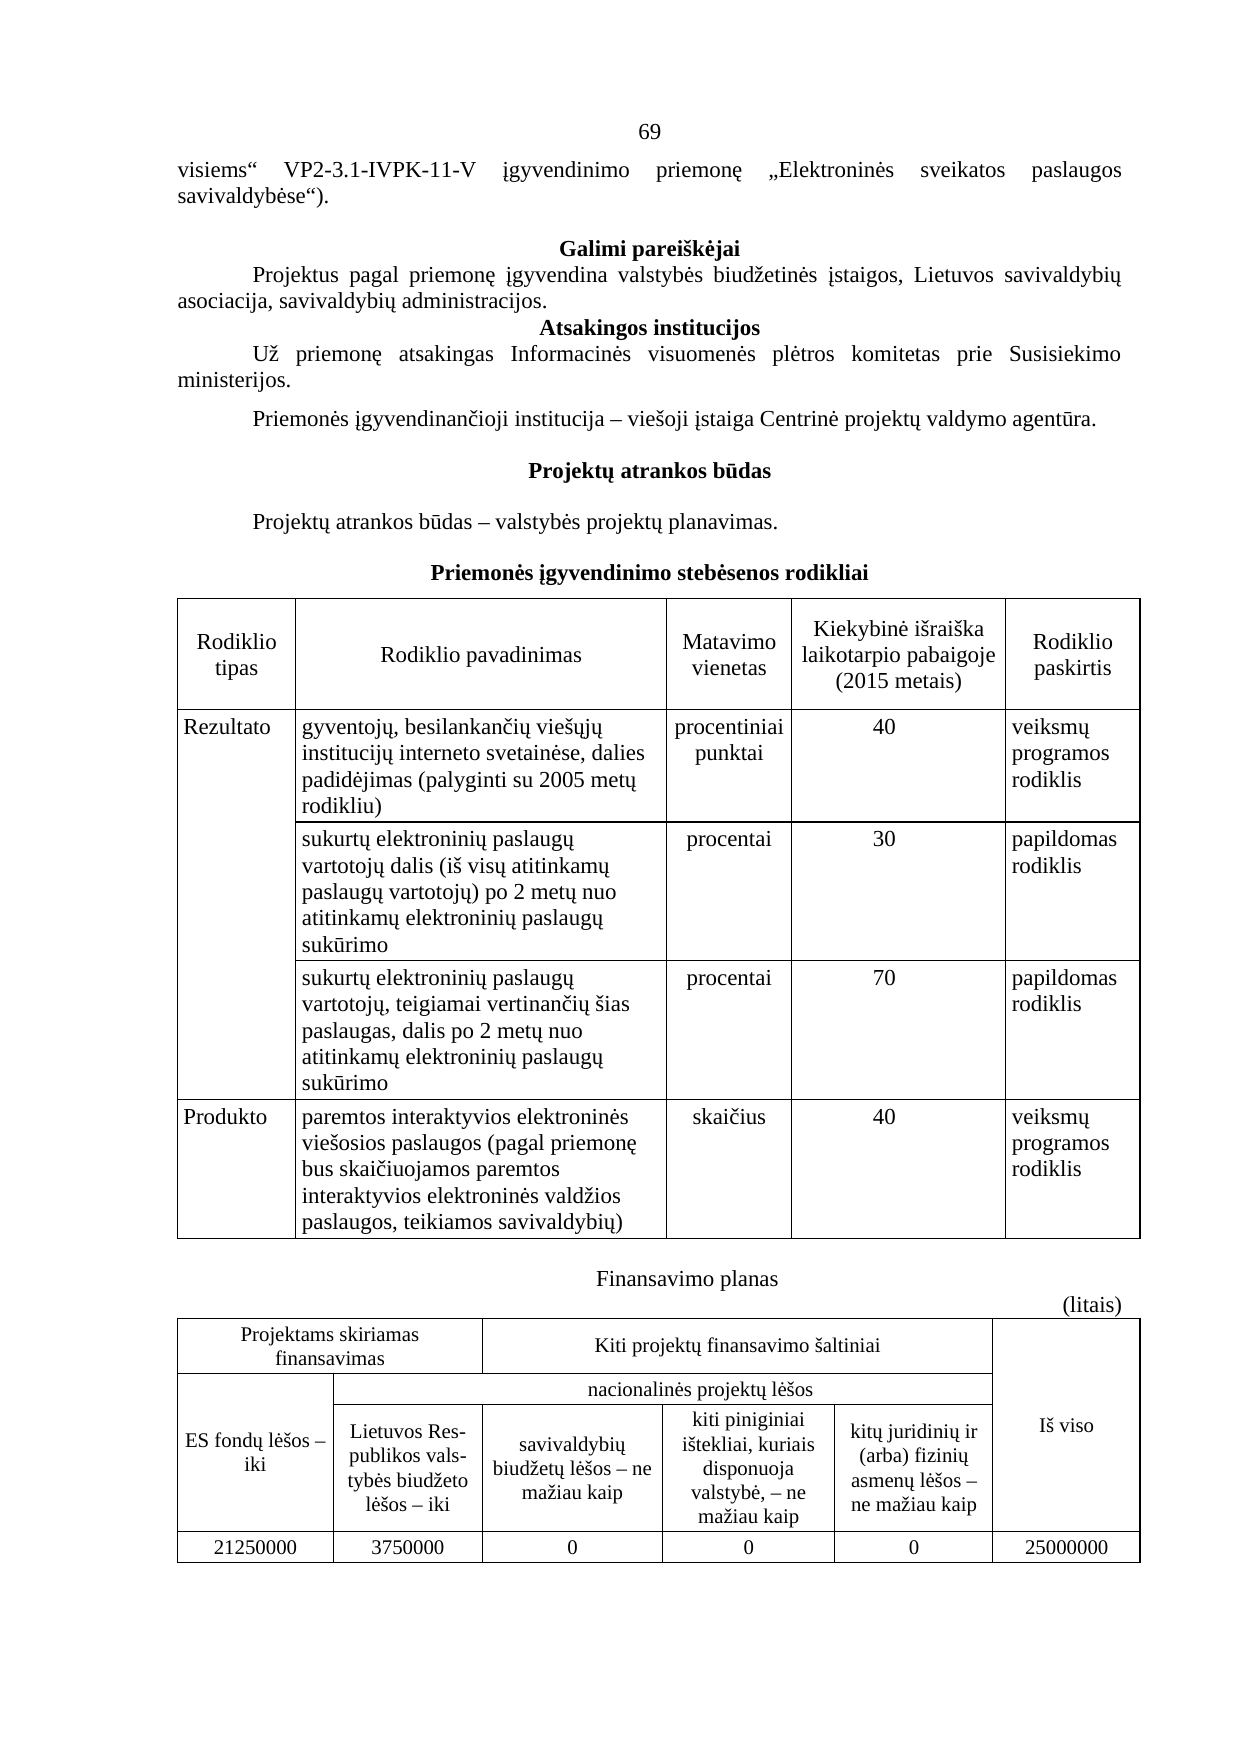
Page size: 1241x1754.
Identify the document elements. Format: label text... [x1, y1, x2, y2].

table_header Kiekybinė išraiška laikotarpio pabaigoje (2015 metais) [792, 599, 1005, 709]
text Priemonės įgyvendinančioji institucija – viešoji įstaiga Centrinė projektų valdymo agentūra. [177, 405, 1122, 432]
text Galimi pareiškėjai [177, 235, 1122, 261]
table_cell veiksmų programos rodiklis [1006, 1100, 1139, 1237]
table_cell 0 [835, 1532, 992, 1562]
table_header Rodiklio tipas [178, 599, 295, 709]
table_header Iš viso [993, 1319, 1139, 1531]
table_cell procentai [667, 823, 791, 960]
table_header Rodiklio paskirtis [1006, 599, 1139, 709]
table_cell Rezultato [178, 710, 295, 1099]
text Už priemonę atsakingas Informacinės visuomenės plėtros komitetas prie Susisiekimo ministerijos. [177, 340, 1122, 393]
table_cell gyventojų, besilankančių viešųjų institucijų interneto svetainėse, dalies padidėjimas (palyginti su 2005 metų rodikliu) [296, 710, 666, 821]
table_cell veiksmų programos rodiklis [1006, 710, 1139, 821]
table_header Projektams skiriamas finansavimas [178, 1319, 482, 1372]
table_cell ES fondų lėšos – iki [178, 1374, 333, 1531]
table_cell papildomas rodiklis [1006, 823, 1139, 960]
table_cell kiti piniginiai ištekliai, kuriais disponuoja valstybė, – ne mažiau kaip [663, 1405, 834, 1531]
text Finansavimo planas [177, 1265, 1122, 1291]
table_cell 0 [663, 1532, 834, 1562]
table_cell savivaldybių biudžetų lėšos – ne mažiau kaip [483, 1405, 662, 1531]
table_cell 40 [792, 710, 1005, 821]
table_cell 70 [792, 961, 1005, 1099]
table_cell 25000000 [993, 1532, 1139, 1562]
table_cell Lietuvos Res­publikos vals­tybės biudžeto lėšos – iki [334, 1405, 482, 1531]
table_cell 0 [483, 1532, 662, 1562]
table_cell kitų juridinių ir (arba) fizinių asmenų lėšos – ne mažiau kaip [835, 1405, 992, 1531]
table_header Kiti projektų finansavimo šaltiniai [483, 1319, 992, 1372]
table_cell nacionalinės projektų lėšos [334, 1374, 992, 1403]
table_cell 3750000 [334, 1532, 482, 1562]
text Projektų atrankos būdas [177, 457, 1122, 483]
text Atsakingos institucijos [177, 314, 1122, 340]
table_cell 21250000 [178, 1532, 333, 1562]
table_cell procentai [667, 961, 791, 1099]
table_cell sukurtų elektroninių paslaugų vartotojų dalis (iš visų atitinkamų paslaugų vartotojų) po 2 metų nuo atitinkamų elektroninių paslaugų sukūrimo [296, 823, 666, 960]
text Priemonės įgyvendinimo stebėsenos rodikliai [177, 559, 1122, 586]
table_cell paremtos interaktyvios elektroninės viešosios paslaugos (pagal priemonę bus skaičiuojamos paremtos interaktyvios elektroninės valdžios paslaugos, teikiamos savivaldybių) [296, 1100, 666, 1237]
table_header Matavimo vienetas [667, 599, 791, 709]
text visiems“ VP2-3.1-IVPK-11-V įgyvendinimo priemonę „Elektroninės sveikatos paslaugos savivaldybėse“). [177, 156, 1122, 208]
table_cell 30 [792, 823, 1005, 960]
text Projektų atrankos būdas – valstybės projektų planavimas. [177, 508, 1122, 534]
table_cell skaičius [667, 1100, 791, 1237]
table_cell papildomas rodiklis [1006, 961, 1139, 1099]
table_cell sukurtų elektroninių paslaugų vartotojų, teigiamai vertinančių šias paslaugas, dalis po 2 metų nuo atitinkamų elektroninių paslaugų sukūrimo [296, 961, 666, 1099]
table_header Rodiklio pavadinimas [296, 599, 666, 709]
text (litais) [177, 1291, 1122, 1317]
table_cell 40 [792, 1100, 1005, 1237]
text Projektus pagal priemonę įgyvendina valstybės biudžetinės įstaigos, Lietuvos savivaldybių asociacija, savivaldybių administracijos. [177, 261, 1122, 314]
table_cell Produkto [178, 1100, 295, 1237]
table_cell procentiniai punktai [667, 710, 791, 821]
